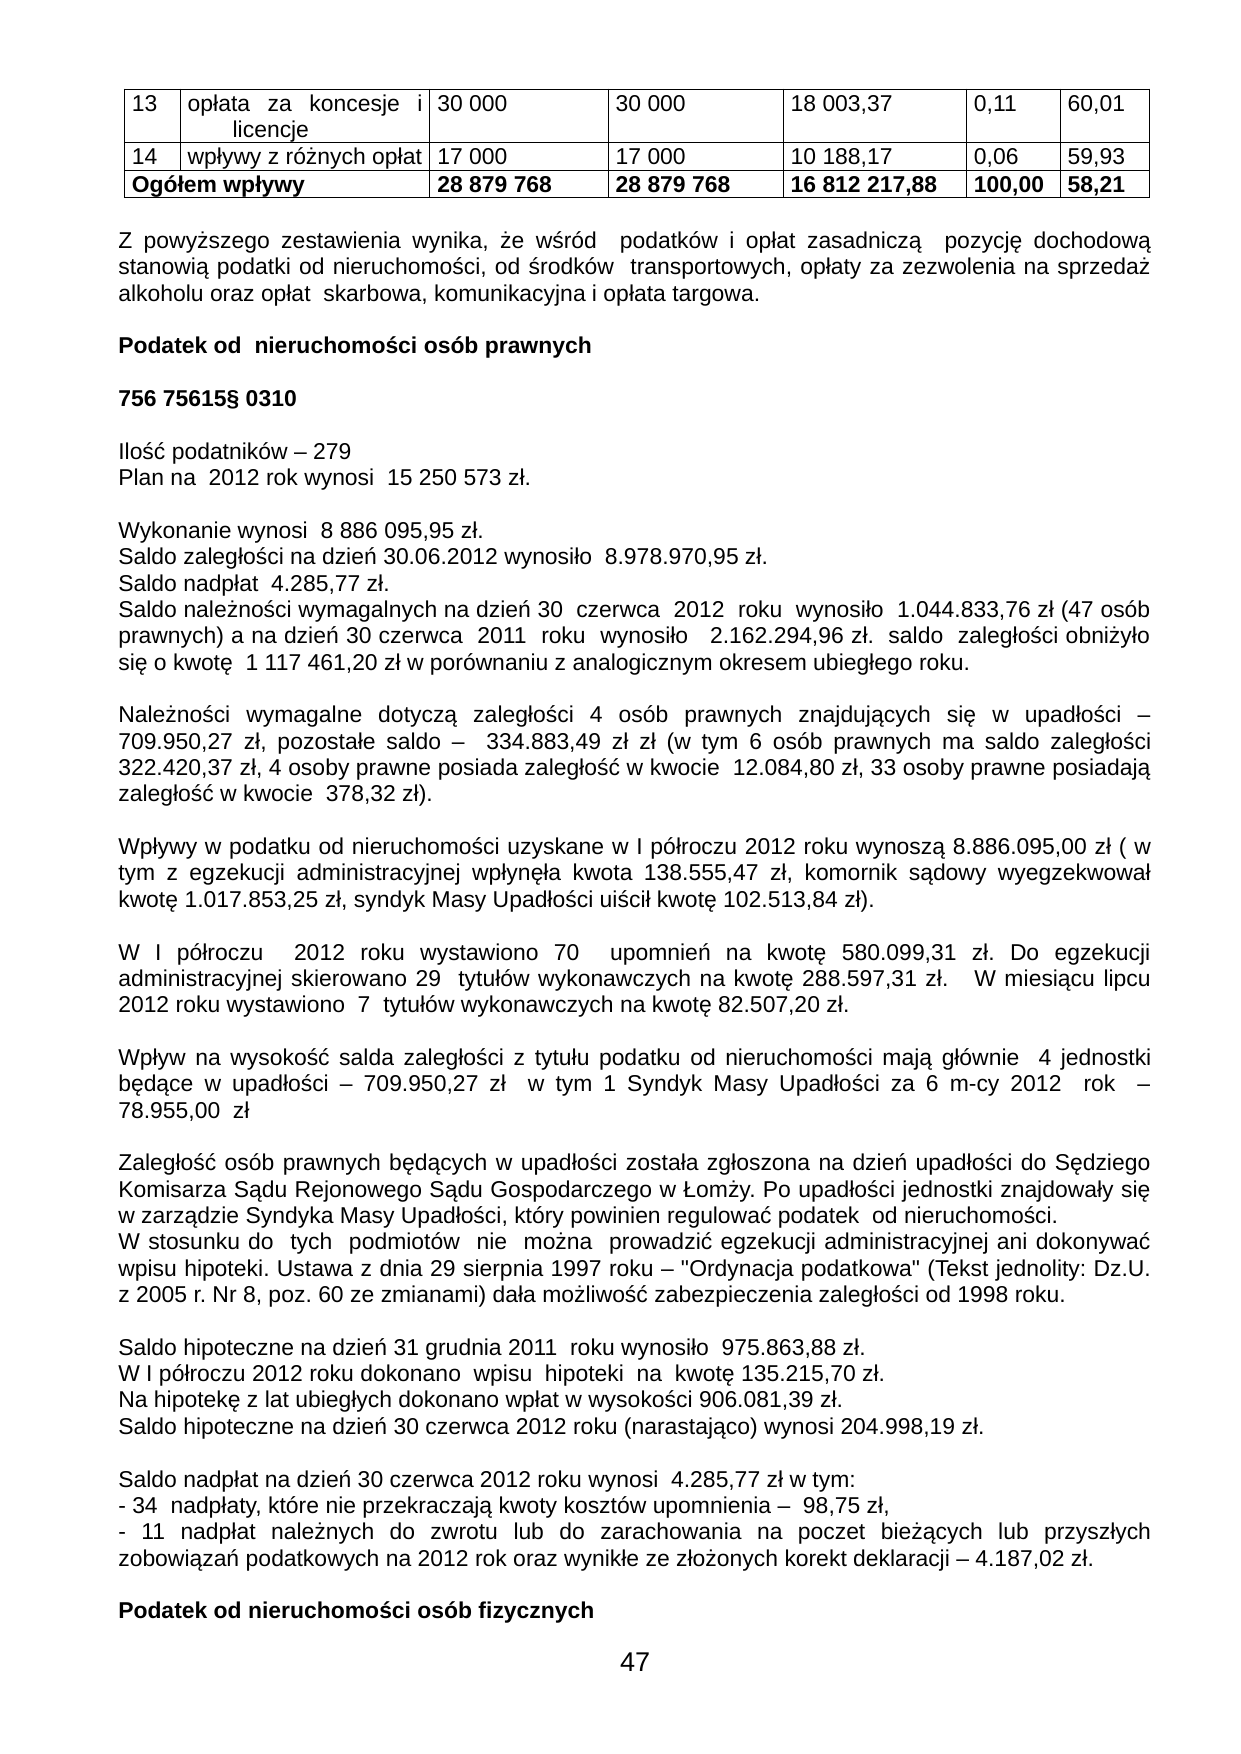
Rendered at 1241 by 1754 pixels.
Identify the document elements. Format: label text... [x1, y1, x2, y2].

table_cell 60,01 [1061, 90, 1149, 142]
table_cell 30 000 [609, 90, 783, 142]
text W I półroczu 2012 roku wystawiono 70 upomnień na kwotę 580.099,31 zł. Do egzekucji administracyjnej skierowano 29 tytułów wykonawczych na kwotę 288.597,31 zł. W miesiącu lipcu 2012 roku wystawiono 7 tytułów wykonawczych na kwotę 82.507,20 zł. [118, 938, 1152, 1017]
table_cell 18 003,37 [784, 90, 966, 142]
table_cell 30 000 [430, 90, 608, 142]
text Wpływy w podatku od nieruchomości uzyskane w I półroczu 2012 roku wynoszą 8.886.095,00 zł ( w tym z egzekucji administracyjnej wpłynęła kwota 138.555,47 zł, komornik sądowy wyegzekwował kwotę 1.017.853,25 zł, syndyk Masy Upadłości uiścił kwotę 102.513,84 zł). [118, 833, 1152, 912]
text Ilość podatników – 279 [118, 438, 1152, 464]
table_cell 14 [125, 143, 180, 170]
text Plan na 2012 rok wynosi 15 250 573 zł. [118, 464, 1152, 490]
text Saldo hipoteczne na dzień 30 czerwca 2012 roku (narastająco) wynosi 204.998,19 zł. [118, 1413, 1152, 1439]
table_cell 16 812 217,88 [784, 171, 966, 197]
table_cell opłata za koncesje i licencje [181, 90, 429, 142]
text Podatek od nieruchomości osób fizycznych [118, 1597, 1152, 1624]
table_cell 28 879 768 [430, 171, 608, 197]
text Saldo nadpłat 4.285,77 zł. [118, 569, 1152, 596]
text Saldo należności wymagalnych na dzień 30 czerwca 2012 roku wynosiło 1.044.833,76 zł (47 osób prawnych) a na dzień 30 czerwca 2011 roku wynosiło 2.162.294,96 zł. saldo zaległości obniżyło się o kwotę 1 117 461,20 zł w porównaniu z analogicznym okresem ubiegłego roku. [118, 596, 1152, 675]
text Saldo hipoteczne na dzień 31 grudnia 2011 roku wynosiło 975.863,88 zł. [118, 1334, 1152, 1360]
text Wpływ na wysokość salda zaległości z tytułu podatku od nieruchomości mają głównie 4 jednostki będące w upadłości – 709.950,27 zł w tym 1 Syndyk Masy Upadłości za 6 m-cy 2012 rok – 78.955,00 zł [118, 1044, 1152, 1123]
table_cell 10 188,17 [784, 143, 966, 170]
table_cell 0,06 [967, 143, 1060, 170]
table_cell 59,93 [1061, 143, 1149, 170]
table_cell 58,21 [1061, 171, 1149, 197]
table_cell 17 000 [430, 143, 608, 170]
text Saldo nadpłat na dzień 30 czerwca 2012 roku wynosi 4.285,77 zł w tym: [118, 1466, 1152, 1492]
table_cell 28 879 768 [609, 171, 783, 197]
table_cell wpływy z różnych opłat [181, 143, 429, 170]
list - 11 nadpłat należnych do zwrotu lub do zarachowania na poczet bieżących lub przyszłych zobowiązań podatkowych na 2012 rok oraz wynikłe ze złożonych korekt deklaracji – 4.187,02 zł. [118, 1518, 1152, 1571]
text Podatek od nieruchomości osób prawnych [118, 332, 1152, 359]
text Na hipotekę z lat ubiegłych dokonano wpłat w wysokości 906.081,39 zł. [118, 1386, 1152, 1413]
table_cell 100,00 [967, 171, 1060, 197]
list - 34 nadpłaty, które nie przekraczają kwoty kosztów upomnienia – 98,75 zł, [118, 1492, 1152, 1518]
text W stosunku do tych podmiotów nie można prowadzić egzekucji administracyjnej ani dokonywać wpisu hipoteki. Ustawa z dnia 29 sierpnia 1997 roku – "Ordynacja podatkowa" (Tekst jednolity: Dz.U. z 2005 r. Nr 8, poz. 60 ze zmianami) dała możliwość zabezpieczenia zaległości od 1998 roku. [118, 1228, 1152, 1307]
text Z powyższego zestawienia wynika, że wśród podatków i opłat zasadniczą pozycję dochodową stanowią podatki od nieruchomości, od środków transportowych, opłaty za zezwolenia na sprzedaż alkoholu oraz opłat skarbowa, komunikacyjna i opłata targowa. [118, 227, 1152, 306]
table_cell 0,11 [967, 90, 1060, 142]
text W I półroczu 2012 roku dokonano wpisu hipoteki na kwotę 135.215,70 zł. [118, 1360, 1152, 1386]
text 756 75615§ 0310 [118, 385, 1152, 411]
table_cell 13 [125, 90, 180, 142]
text Zaległość osób prawnych będących w upadłości została zgłoszona na dzień upadłości do Sędziego Komisarza Sądu Rejonowego Sądu Gospodarczego w Łomży. Po upadłości jednostki znajdowały się w zarządzie Syndyka Masy Upadłości, który powinien regulować podatek od nieruchomości. [118, 1149, 1152, 1228]
table_cell 17 000 [609, 143, 783, 170]
table_cell Ogółem wpływy [125, 171, 429, 197]
text Wykonanie wynosi 8 886 095,95 zł. [118, 517, 1152, 543]
text Należności wymagalne dotyczą zaległości 4 osób prawnych znajdujących się w upadłości – 709.950,27 zł, pozostałe saldo – 334.883,49 zł zł (w tym 6 osób prawnych ma saldo zaległości 322.420,37 zł, 4 osoby prawne posiada zaległość w kwocie 12.084,80 zł, 33 osoby prawne posiadają zaległość w kwocie 378,32 zł). [118, 701, 1152, 807]
text Saldo zaległości na dzień 30.06.2012 wynosiło 8.978.970,95 zł. [118, 543, 1152, 569]
